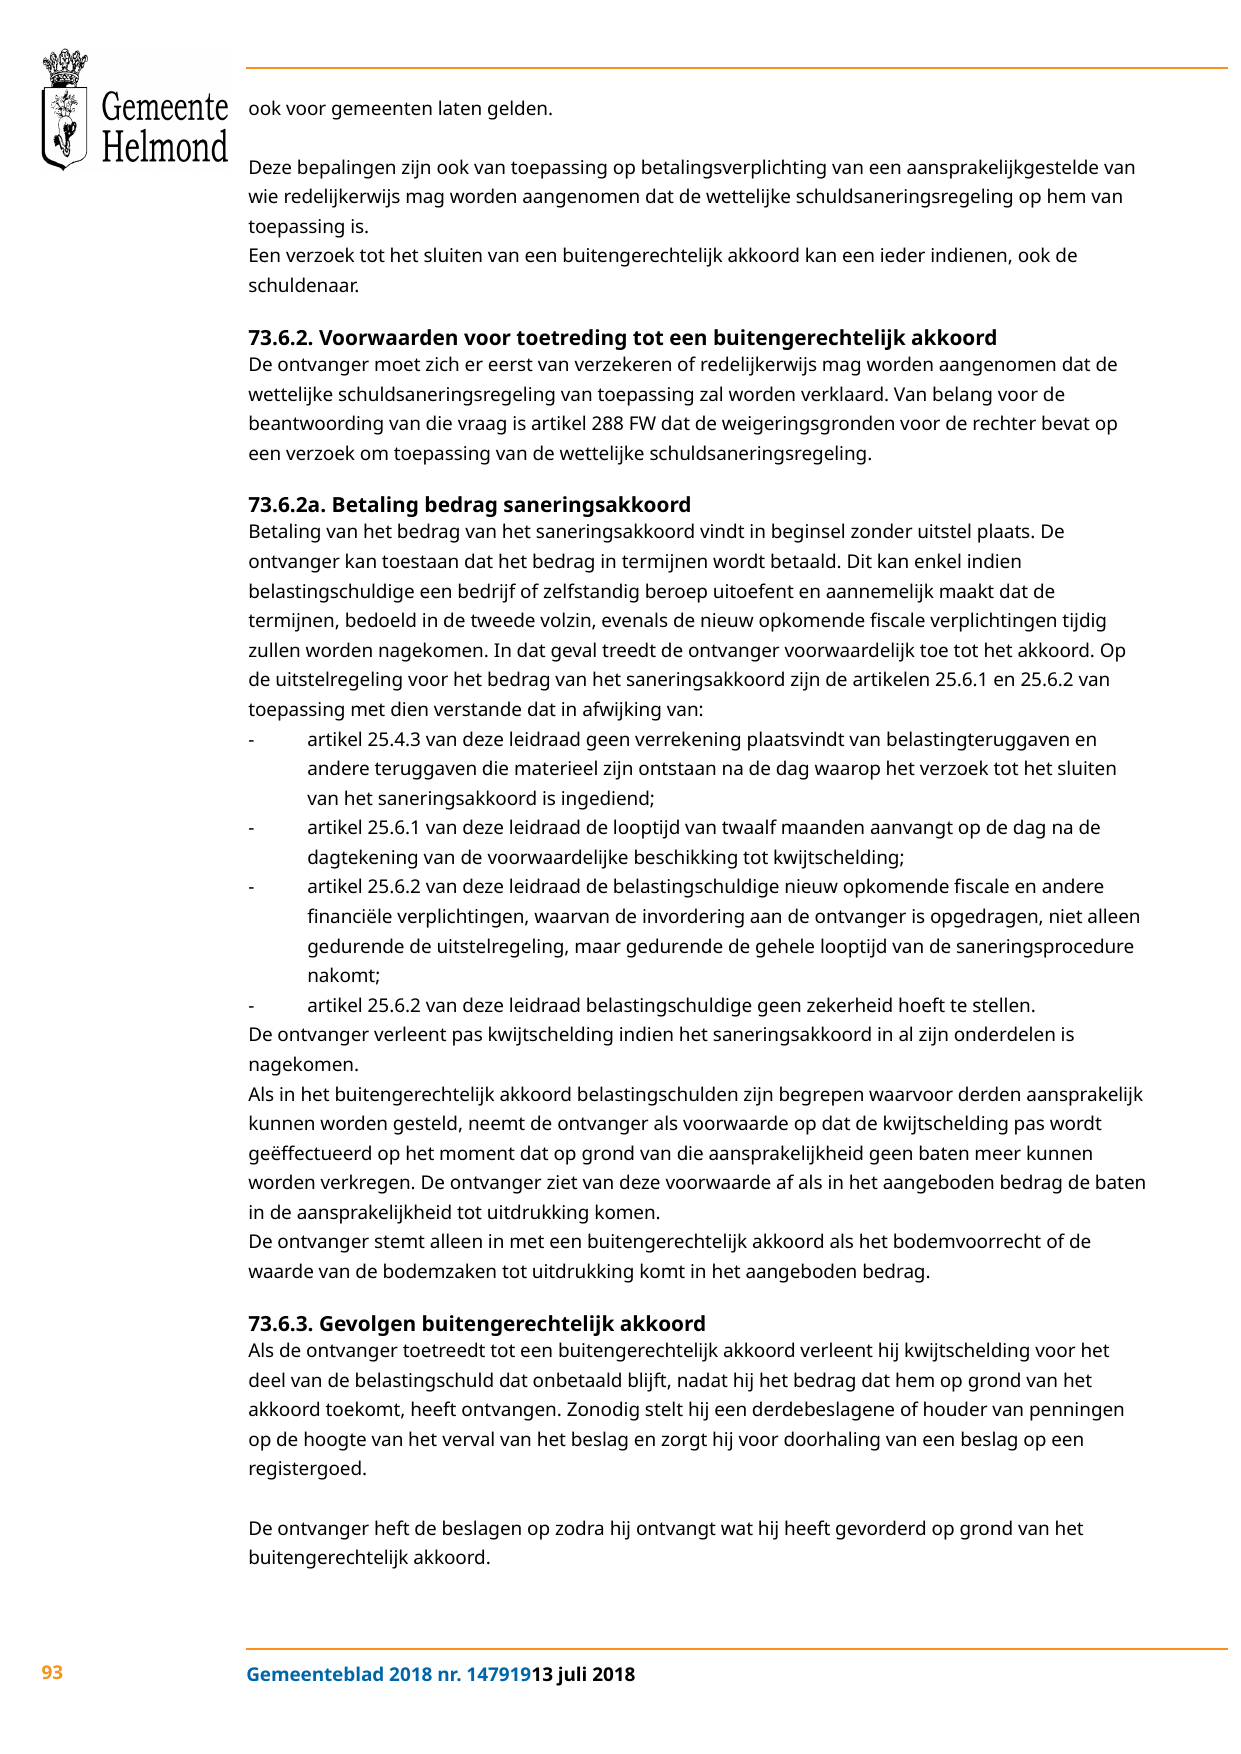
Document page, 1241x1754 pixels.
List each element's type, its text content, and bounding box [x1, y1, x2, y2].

text De ontvanger heft de beslagen op zodra hij ontvangt wat hij heeft gevorderd op grond van het buitengerechtelijk akkoord. [248, 1515, 1152, 1570]
text Betaling van het bedrag van het saneringsakkoord vindt in beginsel zonder uitstel plaats. De ontvanger kan toestaan dat het bedrag in termijnen wordt betaald. Dit kan enkel indien belastingschuldige een bedrijf of zelfstandig beroep uitoefent en aannemelijk maakt dat de termijnen, bedoeld in de tweede volzin, evenals de nieuw opkomende fiscale verplichtingen tijdig zullen worden nagekomen. In dat geval treedt de ontvanger voorwaardelijk toe tot het akkoord. Op de uitstelregeling voor het bedrag van het saneringsakkoord zijn de artikelen 25.6.1 en 25.6.2 van toepassing met dien verstande dat in afwijking van: [248, 519, 1152, 722]
text Als in het buitengerechtelijk akkoord belastingschulden zijn begrepen waarvoor derden aansprakelijk kunnen worden gesteld, neemt de ontvanger als voorwaarde op dat de kwijtschelding pas wordt geëffectueerd op het moment dat op grond van die aansprakelijkheid geen baten meer kunnen worden verkregen. De ontvanger ziet van deze voorwaarde af als in het aangeboden bedrag de baten in de aansprakelijkheid tot uitdrukking komen. [248, 1081, 1152, 1225]
list artikel 25.4.3 van deze leidraad geen verrekening plaatsvindt van belastingteruggaven en andere teruggaven die materieel zijn ontstaan na de dag waarop het verzoek tot het sluiten van het saneringsakkoord is ingediend; [248, 726, 1152, 811]
list artikel 25.6.1 van deze leidraad de looptijd van twaalf maanden aanvangt op de dag na de dagtekening van de voorwaardelijke beschikking tot kwijtschelding; [248, 814, 1152, 870]
text Als de ontvanger toetreedt tot een buitengerechtelijk akkoord verleent hij kwijtschelding voor het deel van de belastingschuld dat onbetaald blijft, nadat hij het bedrag dat hem op grond van het akkoord toekomt, heeft ontvangen. Zonodig stelt hij een derdebeslagene of houder van penningen op de hoogte van het verval van het beslag en zorgt hij voor doorhaling van een beslag op een registergoed. [248, 1337, 1152, 1481]
text Deze bepalingen zijn ook van toepassing op betalingsverplichting van een aansprakelijkgestelde van wie redelijkerwijs mag worden aangenomen dat de wettelijke schuldsaneringsregeling op hem van toepassing is. [248, 154, 1152, 239]
text De ontvanger moet zich er eerst van verzekeren of redelijkerwijs mag worden aangenomen dat de wettelijke schuldsaneringsregeling van toepassing zal worden verklaard. Van belang voor de beantwoording van die vraag is artikel 288 FW dat de weigeringsgronden voor de rechter bevat op een verzoek om toepassing van de wettelijke schuldsaneringsregeling. [248, 351, 1152, 466]
picture [41, 47, 231, 172]
text 73.6.2. Voorwaarden voor toetreding tot een buitengerechtelijk akkoord [248, 323, 1152, 351]
list artikel 25.6.2 van deze leidraad de belastingschuldige nieuw opkomende fiscale en andere financiële verplichtingen, waarvan de invordering aan de ontvanger is opgedragen, niet alleen gedurende de uitstelregeling, maar gedurende de gehele looptijd van de saneringsprocedure nakomt; [248, 874, 1152, 988]
text 73.6.3. Gevolgen buitengerechtelijk akkoord [248, 1309, 1152, 1337]
text De ontvanger stemt alleen in met een buitengerechtelijk akkoord als het bodemvoorrecht of de waarde van de bodemzaken tot uitdrukking komt in het aangeboden bedrag. [248, 1229, 1152, 1284]
list artikel 25.6.2 van deze leidraad belastingschuldige geen zekerheid hoeft te stellen. [248, 992, 1152, 1018]
text Een verzoek tot het sluiten van een buitengerechtelijk akkoord kan een ieder indienen, ook de schuldenaar. [248, 243, 1152, 298]
text 73.6.2a. Betaling bedrag saneringsakkoord [248, 490, 1152, 519]
text De ontvanger verleent pas kwijtschelding indien het saneringsakkoord in al zijn onderdelen is nagekomen. [248, 1022, 1152, 1077]
text - ook voor gemeenten laten gelden. [248, 95, 1152, 121]
